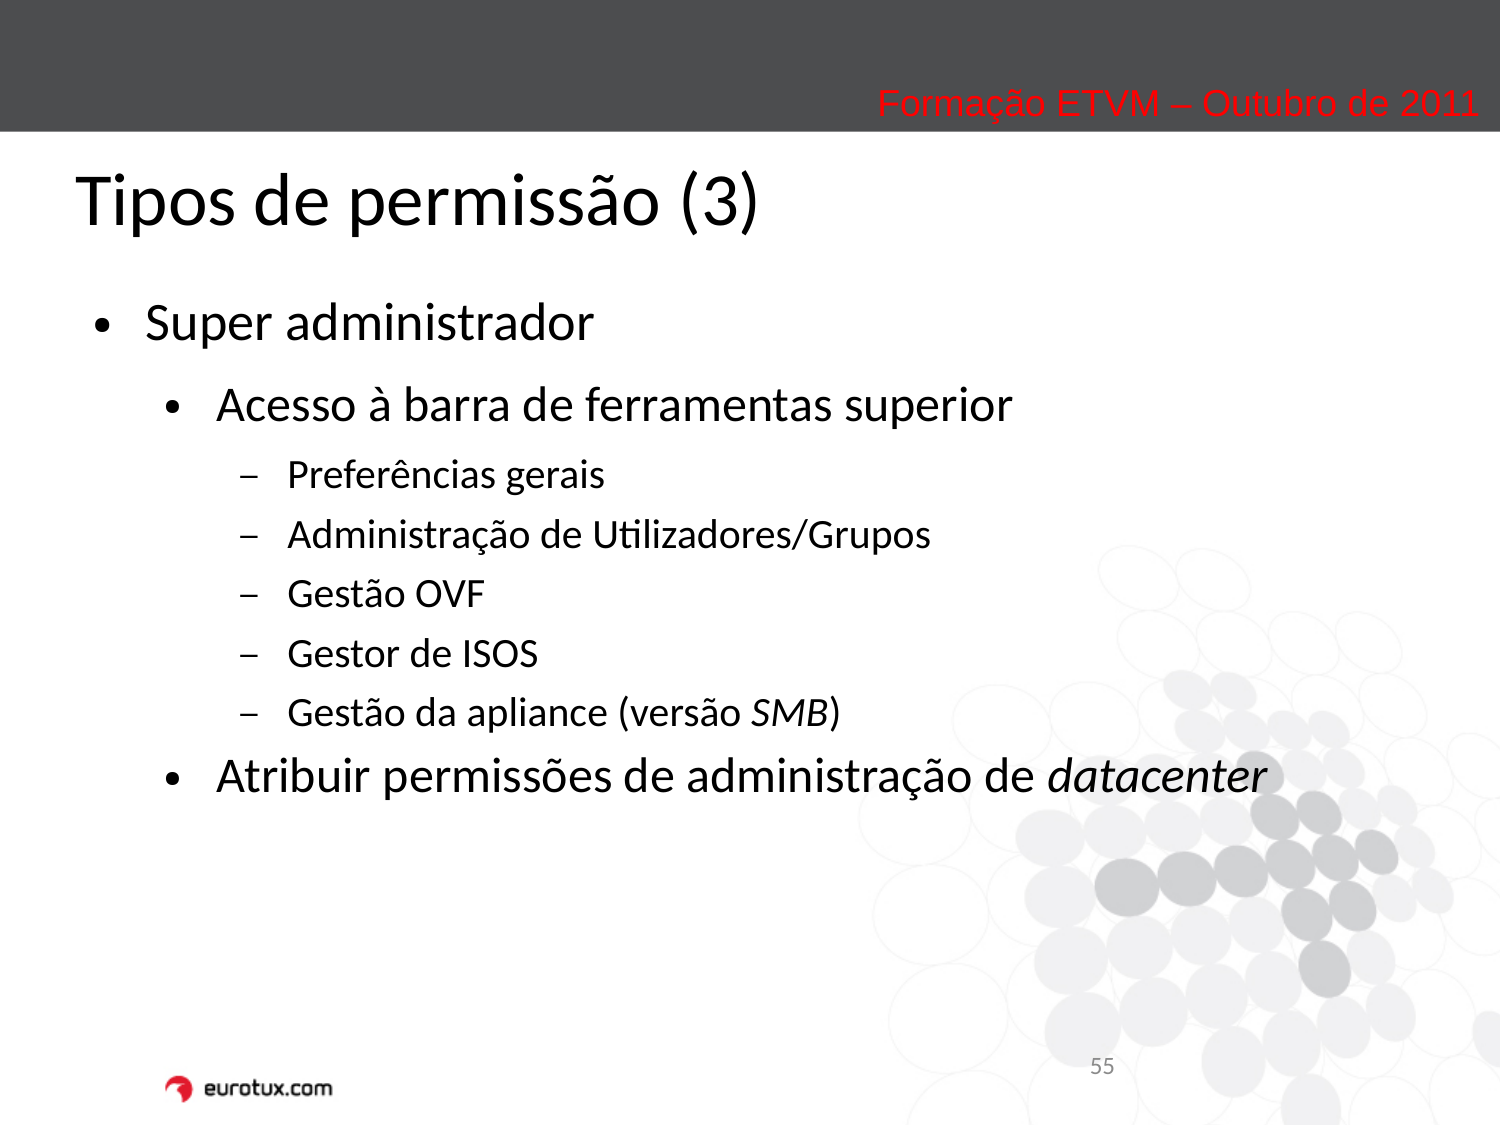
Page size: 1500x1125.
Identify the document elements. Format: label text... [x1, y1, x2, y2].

picture [0, 0, 1500, 1125]
title Tipos de permissão (3) [75, 112, 1425, 299]
list Super administrador Acesso à barra de ferramentas superior Preferências gerais Administração de Utilizadores/Grupos Gestão OVF Gestor de ISOS Gestão da apliance (versão SMB) Atribuir permissões de administração de datacenter [75, 299, 1425, 1043]
